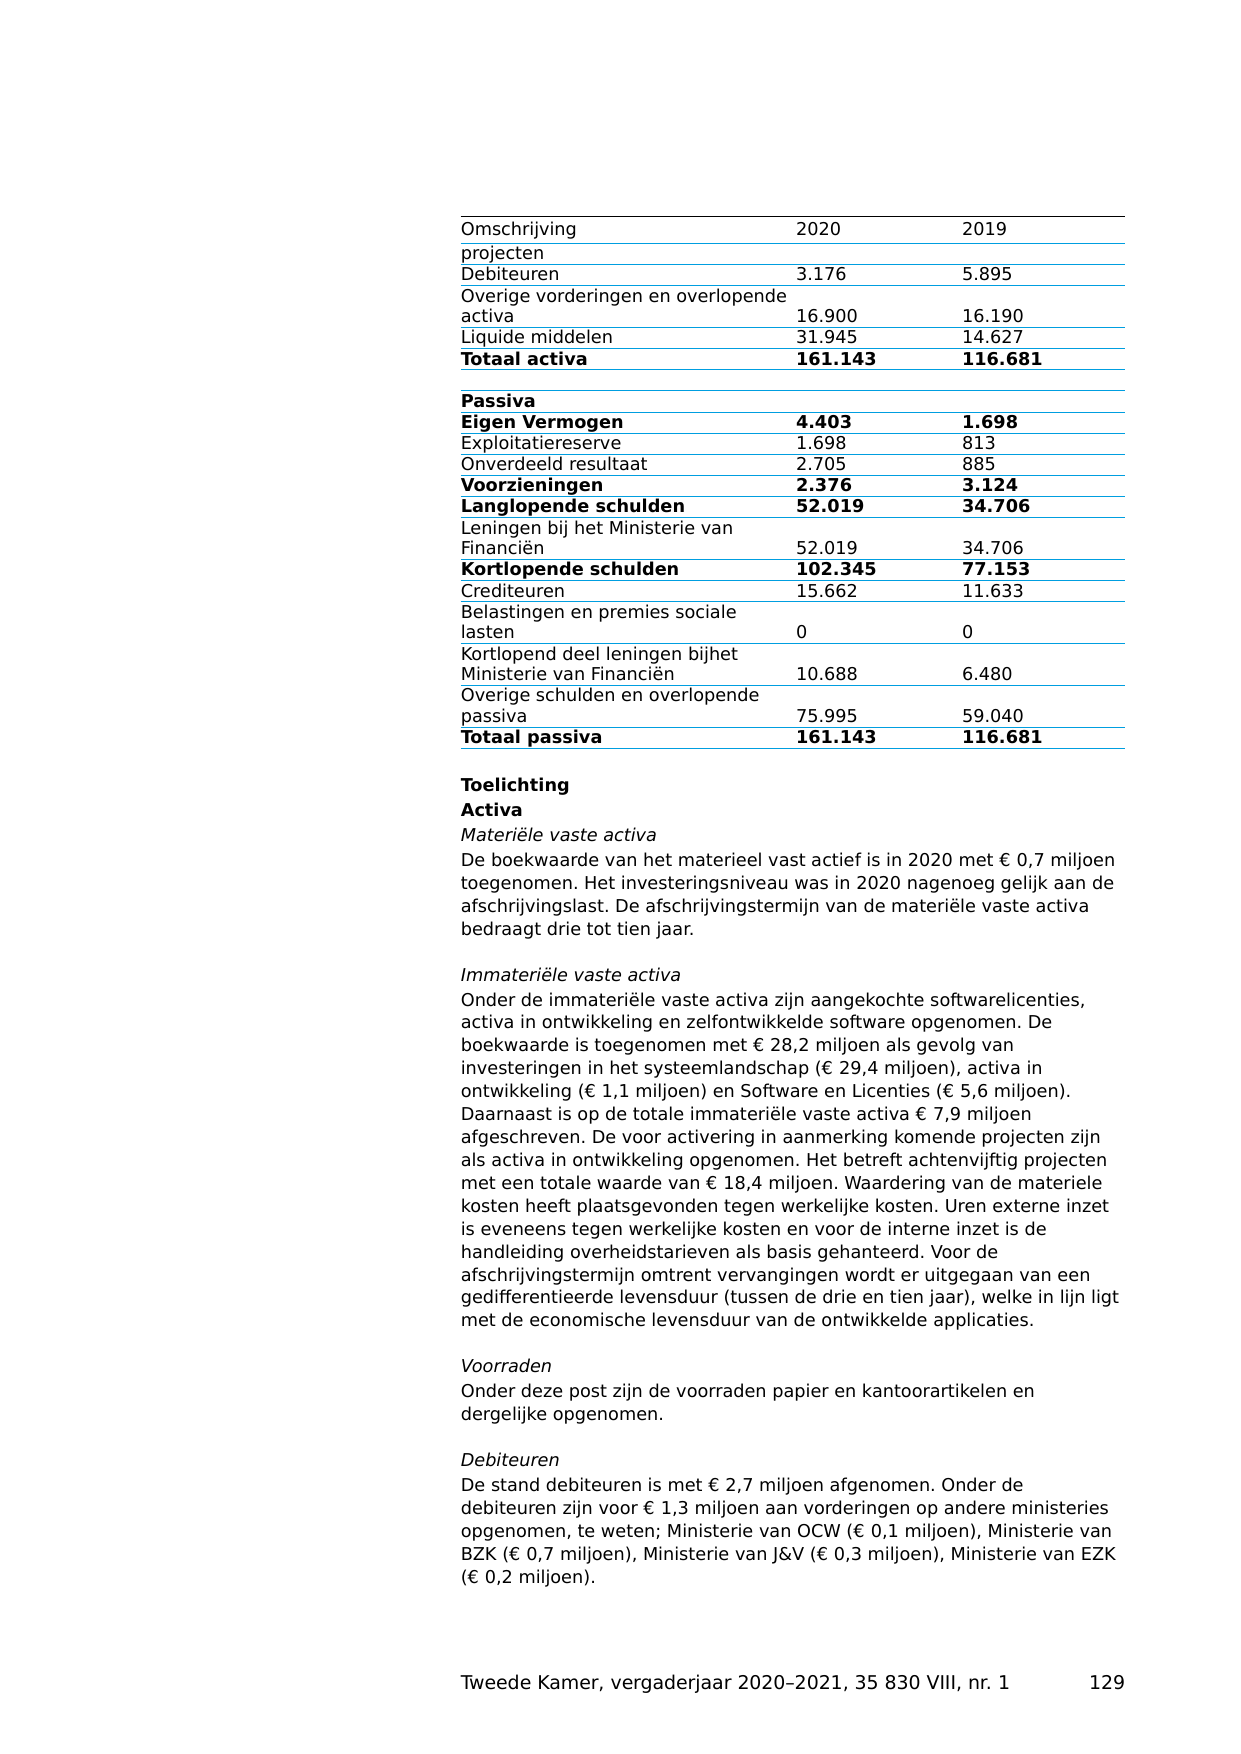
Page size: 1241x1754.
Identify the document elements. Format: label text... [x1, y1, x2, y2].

table_cell Omschrijving [461, 217, 627, 243]
table_cell Onverdeeld resultaat [461, 455, 793, 475]
table_cell Totaal activa [461, 349, 627, 369]
table_cell Eigen Vermogen [461, 413, 627, 432]
table_cell 2.705 [793, 455, 959, 475]
text Toelichting [461, 773, 1125, 796]
table_cell Overige vorderingen en overlopende activa [461, 286, 793, 327]
table_cell [627, 349, 793, 369]
text Activa [461, 798, 1125, 821]
table_cell 14.627 [959, 328, 1125, 348]
table_cell 4.403 [793, 413, 959, 432]
table_cell 161.143 [793, 349, 959, 369]
table_cell [959, 391, 1125, 411]
table_cell 2019 [959, 217, 1125, 243]
table_cell 116.681 [959, 349, 1125, 369]
table_cell [793, 244, 959, 264]
text Debiteuren [461, 1448, 1125, 1471]
table_cell Liquide middelen [461, 328, 793, 348]
table_header Tabel 69 Balans per 31 december 2020 (bedragen x € 1.000) [461, 191, 1125, 216]
table_cell 161.143 [793, 728, 959, 748]
table_cell Kortlopend deel leningen bijhet Ministerie van Financiën [461, 644, 793, 685]
table_cell 3.176 [793, 265, 959, 285]
table_cell 813 [959, 434, 1125, 454]
table_cell Crediteuren [461, 581, 793, 601]
table_cell 116.681 [959, 728, 1125, 748]
table_cell 1.698 [793, 434, 959, 454]
table_cell 3.124 [959, 476, 1125, 496]
table_cell 34.706 [959, 518, 1125, 559]
text De stand debiteuren is met € 2,7 miljoen afgenomen. Onder de debiteuren zijn voor € 1,3 miljoen aan vorderingen op andere ministeries opgenomen, te weten; Ministerie van OCW (€ 0,1 miljoen), Ministerie van BZK (€ 0,7 miljoen), Ministerie van J&V (€ 0,3 miljoen), Ministerie van EZK (€ 0,2 miljoen). [461, 1473, 1125, 1588]
table_cell 5.895 [959, 265, 1125, 285]
table_cell 77.153 [959, 560, 1125, 580]
text Onder de immateriële vaste activa zijn aangekochte softwarelicenties, activa in ontwikkeling en zelfontwikkelde software opgenomen. De boekwaarde is toegenomen met € 28,2 miljoen als gevolg van investeringen in het systeemlandschap (€ 29,4 miljoen), activa in ontwikkeling (€ 1,1 miljoen) en Software en Licenties (€ 5,6 miljoen). Daarnaast is op de totale immateriële vaste activa € 7,9 miljoen afgeschreven. De voor activering in aanmerking komende projecten zijn als activa in ontwikkeling opgenomen. Het betreft achtenvijftig projecten met een totale waarde van € 18,4 miljoen. Waardering van de materiele kosten heeft plaatsgevonden tegen werkelijke kosten. Uren externe inzet is eveneens tegen werkelijke kosten en voor de interne inzet is de handleiding overheidstarieven als basis gehanteerd. Voor de afschrijvingstermijn omtrent vervangingen wordt er uitgegaan van een gedifferentieerde levensduur (tussen de drie en tien jaar), welke in lijn ligt met de economische levensduur van de ontwikkelde applicaties. [461, 988, 1125, 1331]
table_cell 6.480 [959, 644, 1125, 685]
table_cell 52.019 [793, 518, 959, 559]
table_cell [461, 370, 627, 390]
table_cell 102.345 [793, 560, 959, 580]
table_cell 31.945 [793, 328, 959, 348]
table_cell [793, 391, 959, 411]
table_cell 16.190 [959, 286, 1125, 327]
table_cell 885 [959, 455, 1125, 475]
text Immateriële vaste activa [461, 963, 1125, 986]
table_cell 0 [959, 602, 1125, 643]
table_cell [793, 370, 959, 390]
table_cell 15.662 [793, 581, 959, 601]
table_cell Langlopende schulden [461, 497, 793, 517]
table_cell [627, 217, 793, 243]
table_cell [627, 370, 793, 390]
table_cell 16.900 [793, 286, 959, 327]
table_cell 59.040 [959, 686, 1125, 726]
table_cell [959, 370, 1125, 390]
table_cell 75.995 [793, 686, 959, 726]
text Materiële vaste activa [461, 823, 1125, 846]
table_cell Passiva [461, 391, 627, 411]
table_cell 10.688 [793, 644, 959, 685]
table_cell Debiteuren [461, 265, 793, 285]
table_cell 0 [793, 602, 959, 643]
table_cell projecten [461, 244, 793, 264]
table_cell [627, 391, 793, 411]
table_cell 52.019 [793, 497, 959, 517]
text Voorraden [461, 1354, 1125, 1377]
table_cell Belastingen en premies sociale lasten [461, 602, 793, 643]
table_cell 34.706 [959, 497, 1125, 517]
table_cell Voorzieningen [461, 476, 793, 496]
table_cell Kortlopende schulden [461, 560, 793, 580]
table_cell Leningen bij het Ministerie van Financiën [461, 518, 793, 559]
table_cell [959, 244, 1125, 264]
table_cell 11.633 [959, 581, 1125, 601]
table_cell Exploitatiereserve [461, 434, 793, 454]
table_cell 2020 [793, 217, 959, 243]
table_cell 2.376 [793, 476, 959, 496]
text Onder deze post zijn de voorraden papier en kantoorartikelen en dergelijke opgenomen. [461, 1379, 1125, 1425]
table_cell 1.698 [959, 413, 1125, 432]
table_cell [627, 413, 793, 432]
table_cell Totaal passiva [461, 728, 793, 748]
text De boekwaarde van het materieel vast actief is in 2020 met € 0,7 miljoen toegenomen. Het investeringsniveau was in 2020 nagenoeg gelijk aan de afschrijvingslast. De afschrijvingstermijn van de materiële vaste activa bedraagt drie tot tien jaar. [461, 848, 1125, 940]
table_cell Overige schulden en overlopende passiva [461, 686, 793, 726]
